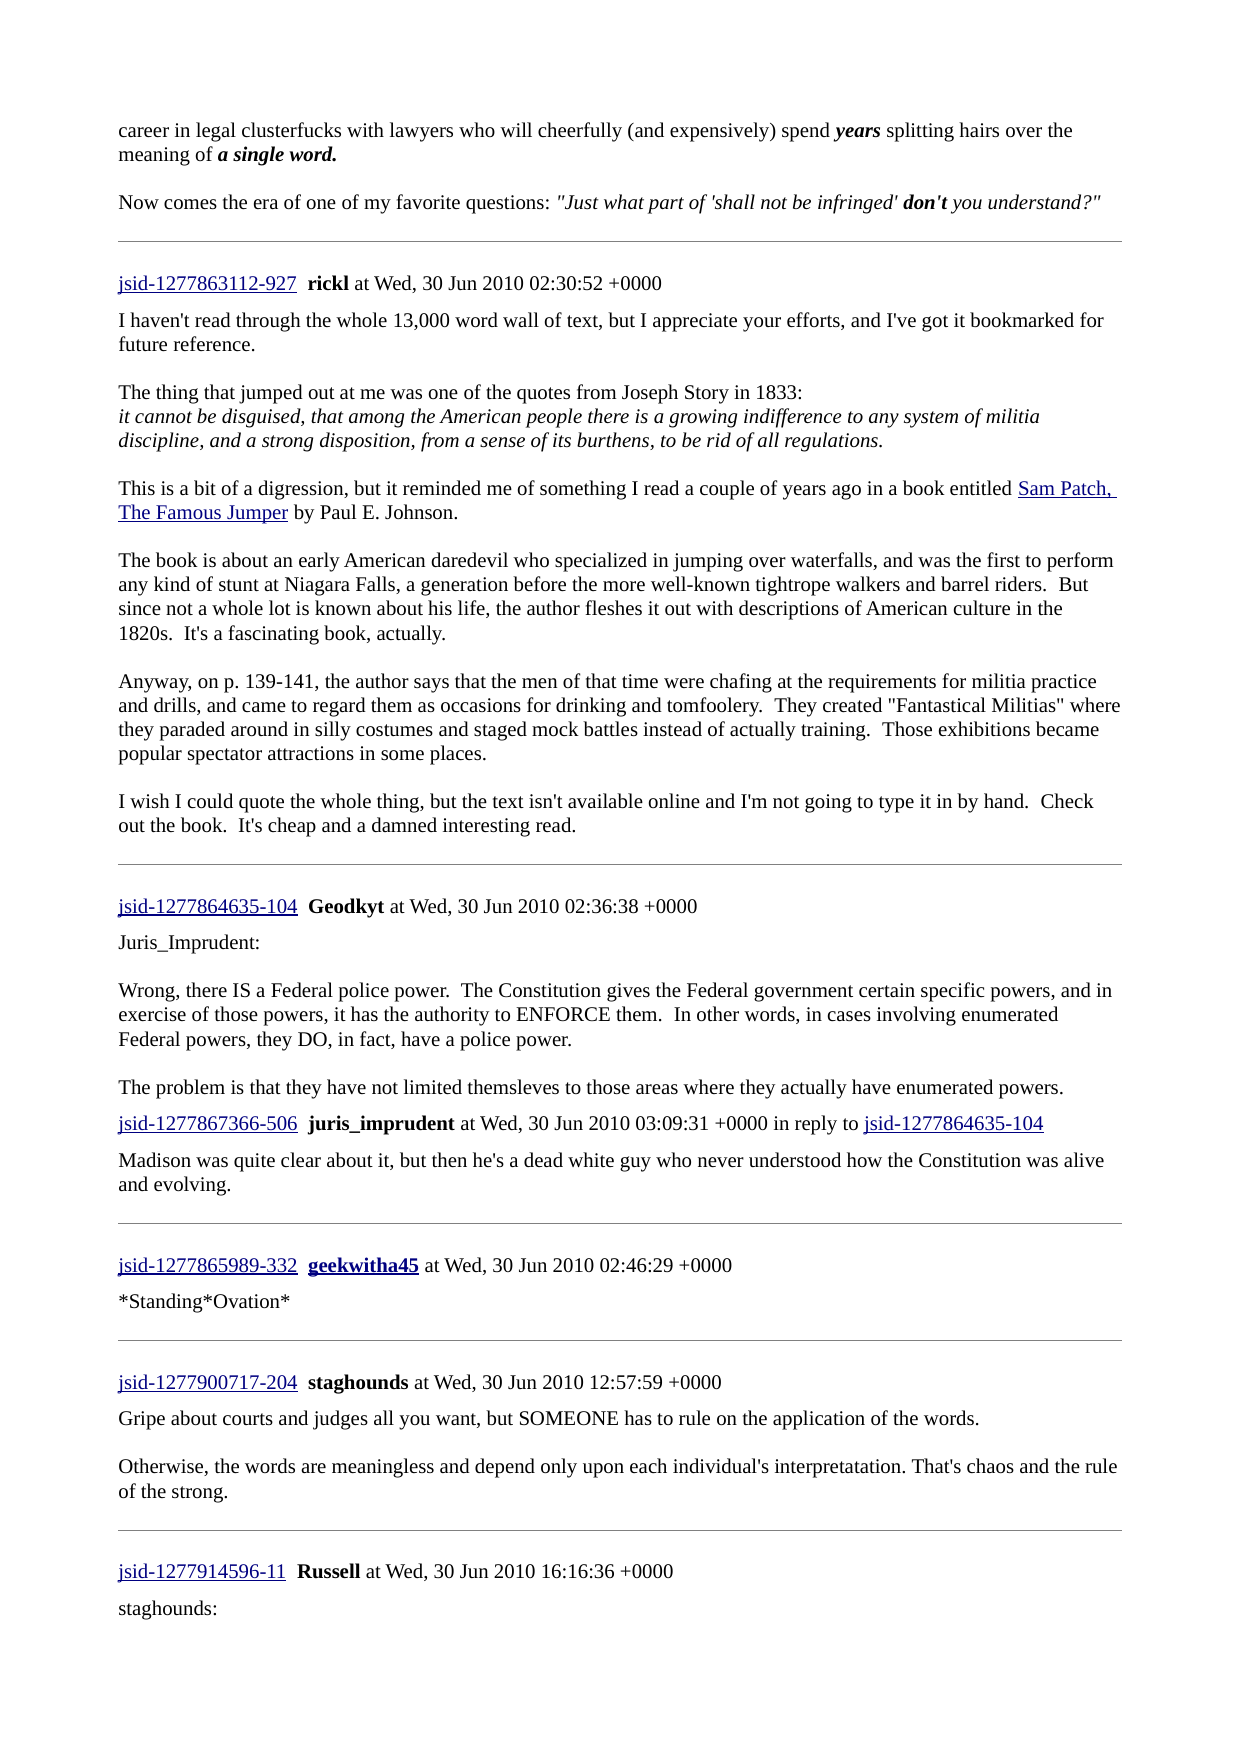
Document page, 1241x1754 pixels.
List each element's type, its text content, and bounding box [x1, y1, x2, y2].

text jsid-1277864635-104 Geodkyt at Wed, 30 Jun 2010 02:36:38 +0000 [118, 894, 1122, 918]
text Juris_Imprudent: Wrong, there IS a Federal police power. The Constitution gives the Federal government certain specific powers, and in exercise of those powers, it has the authority to ENFORCE them. In other words, in cases involving enumerated Federal powers, they DO, in fact, have a police power. The problem is that they have not limited themsleves to those areas where they actually have enumerated powers. [118, 930, 1122, 1099]
text jsid-1277914596-11 Russell at Wed, 30 Jun 2010 16:16:36 +0000 [118, 1559, 1122, 1583]
text career in legal clusterfucks with lawyers who will cheerfully (and expensively) spend years splitting hairs over the meaning of a single word. Now comes the era of one of my favorite questions: "Just what part of 'shall not be infringed' don't you understand?" [118, 118, 1122, 214]
text jsid-1277867366-506 juris_imprudent at Wed, 30 Jun 2010 03:09:31 +0000 in reply to jsid-1277864635-104 [118, 1111, 1122, 1135]
text jsid-1277865989-332 geekwitha45 at Wed, 30 Jun 2010 02:46:29 +0000 [118, 1252, 1122, 1277]
text Gripe about courts and judges all you want, but SOMEONE has to rule on the application of the words. Otherwise, the words are meaningless and depend only upon each individual's interpretatation. That's chaos and the rule of the strong. [118, 1406, 1122, 1503]
text jsid-1277900717-204 staghounds at Wed, 30 Jun 2010 12:57:59 +0000 [118, 1370, 1122, 1394]
text Madison was quite clear about it, but then he's a dead white guy who never understood how the Constitution was alive and evolving. [118, 1148, 1122, 1196]
text jsid-1277863112-927 rickl at Wed, 30 Jun 2010 02:30:52 +0000 [118, 271, 1122, 295]
text *Standing*Ovation* [118, 1289, 1122, 1313]
text I haven't read through the whole 13,000 word wall of text, but I appreciate your efforts, and I've got it bookmarked for future reference. The thing that jumped out at me was one of the quotes from Joseph Story in 1833: it cannot be disguised, that among the American people there is a growing indifference to any system of militia discipline, and a strong disposition, from a sense of its burthens, to be rid of all regulations. This is a bit of a digression, but it reminded me of something I read a couple of years ago in a book entitled Sam Patch, The Famous Jumper by Paul E. Johnson. The book is about an early American daredevil who specialized in jumping over waterfalls, and was the first to perform any kind of stunt at Niagara Falls, a generation before the more well-known tightrope walkers and barrel riders. But since not a whole lot is known about his life, the author fleshes it out with descriptions of American culture in the 1820s. It's a fascinating book, actually. Anyway, on p. 139-141, the author says that the men of that time were chafing at the requirements for militia practice and drills, and came to regard them as occasions for drinking and tomfoolery. They created "Fantastical Militias" where they paraded around in silly costumes and staged mock battles instead of actually training. Those exhibitions became popular spectator attractions in some places. I wish I could quote the whole thing, but the text isn't available online and I'm not going to type it in by hand. Check out the book. It's cheap and a damned interesting read. [118, 308, 1122, 837]
text staghounds: [118, 1596, 1122, 1620]
